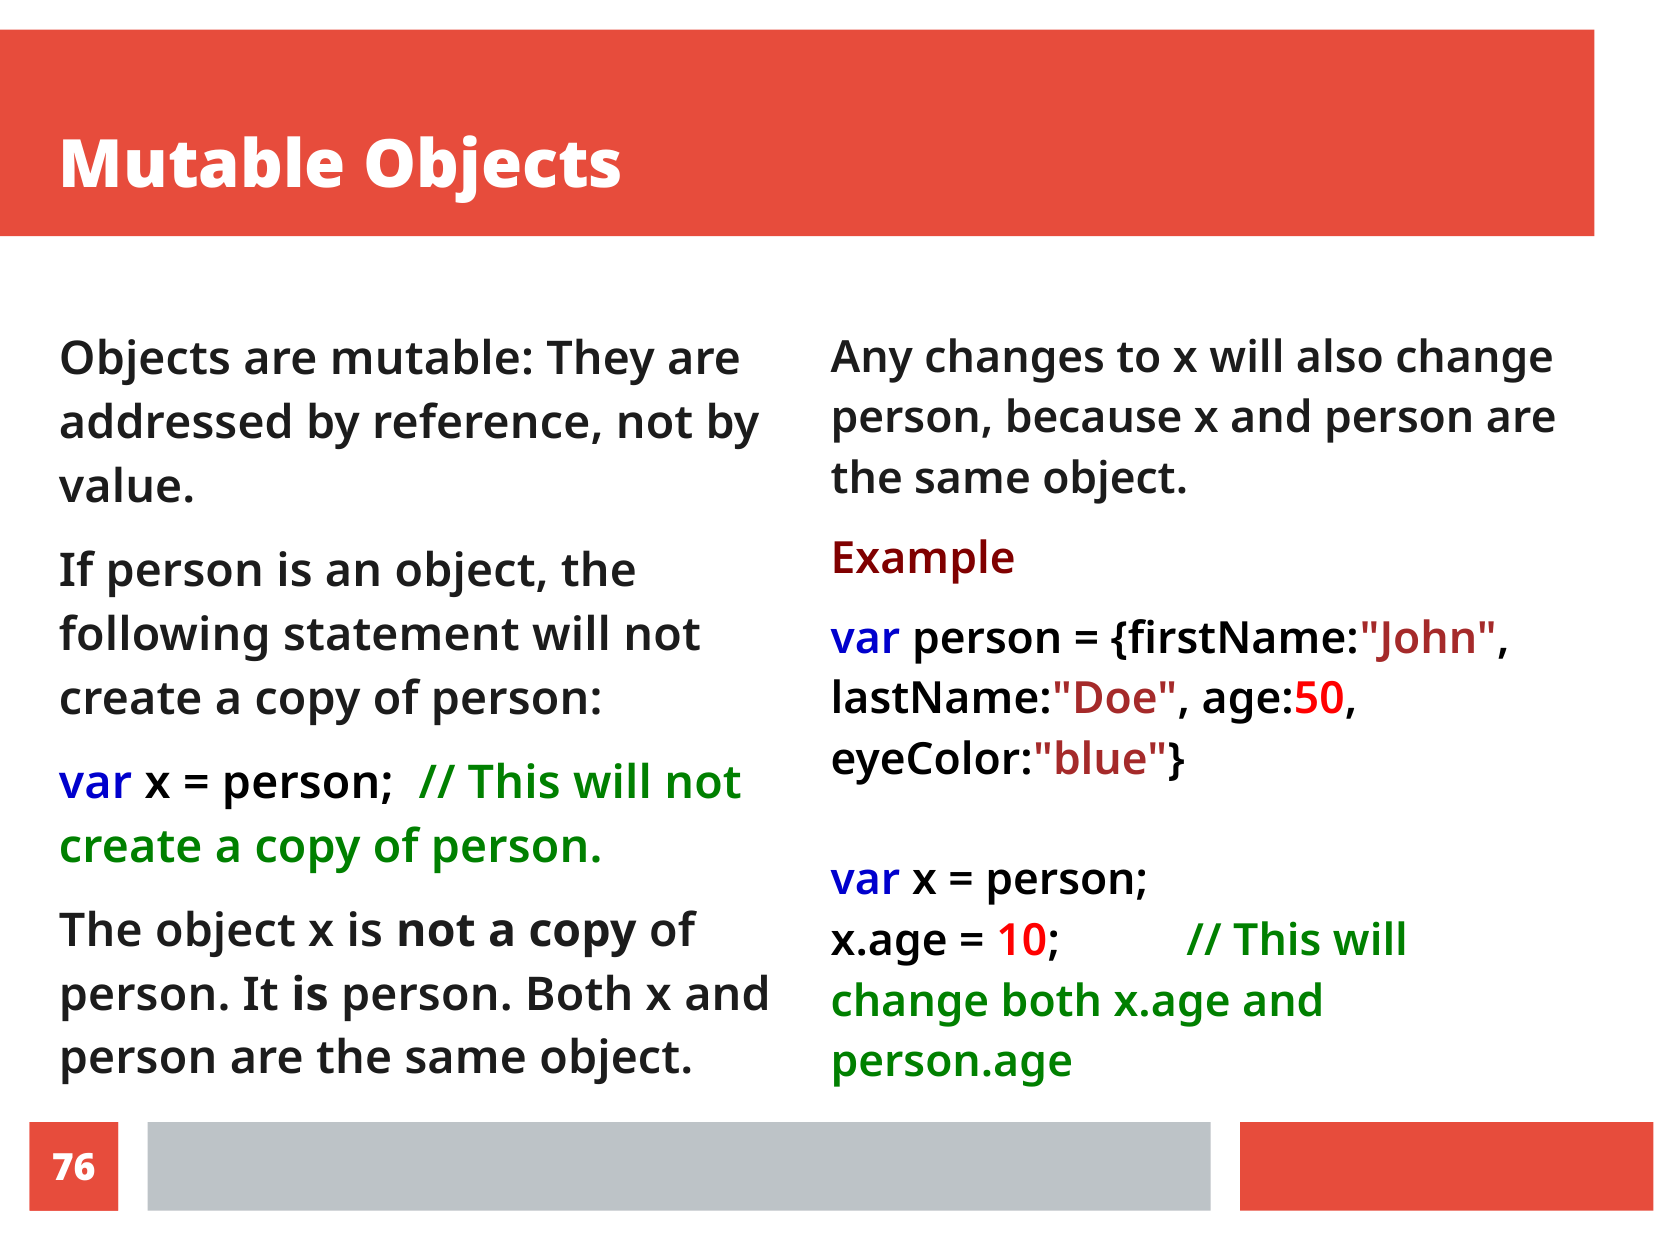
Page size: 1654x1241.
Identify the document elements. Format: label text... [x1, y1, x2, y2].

title Mutable Objects [59, 59, 1595, 207]
list Objects are mutable: They are addressed by reference, not by value. If person is an object, the following statement will not create a copy of person: var x = person; // This will not create a copy of person. The object x is not a copy of person. It is person. Both x and person are the same object. [59, 324, 794, 1093]
list Any changes to x will also change person, because x and person are the same object. Example var person = {firstName:"John", lastName:"Doe", age:50, eyeColor:"blue"} var x = person; x.age = 10; // This will change both x.age and person.age [830, 324, 1566, 1093]
